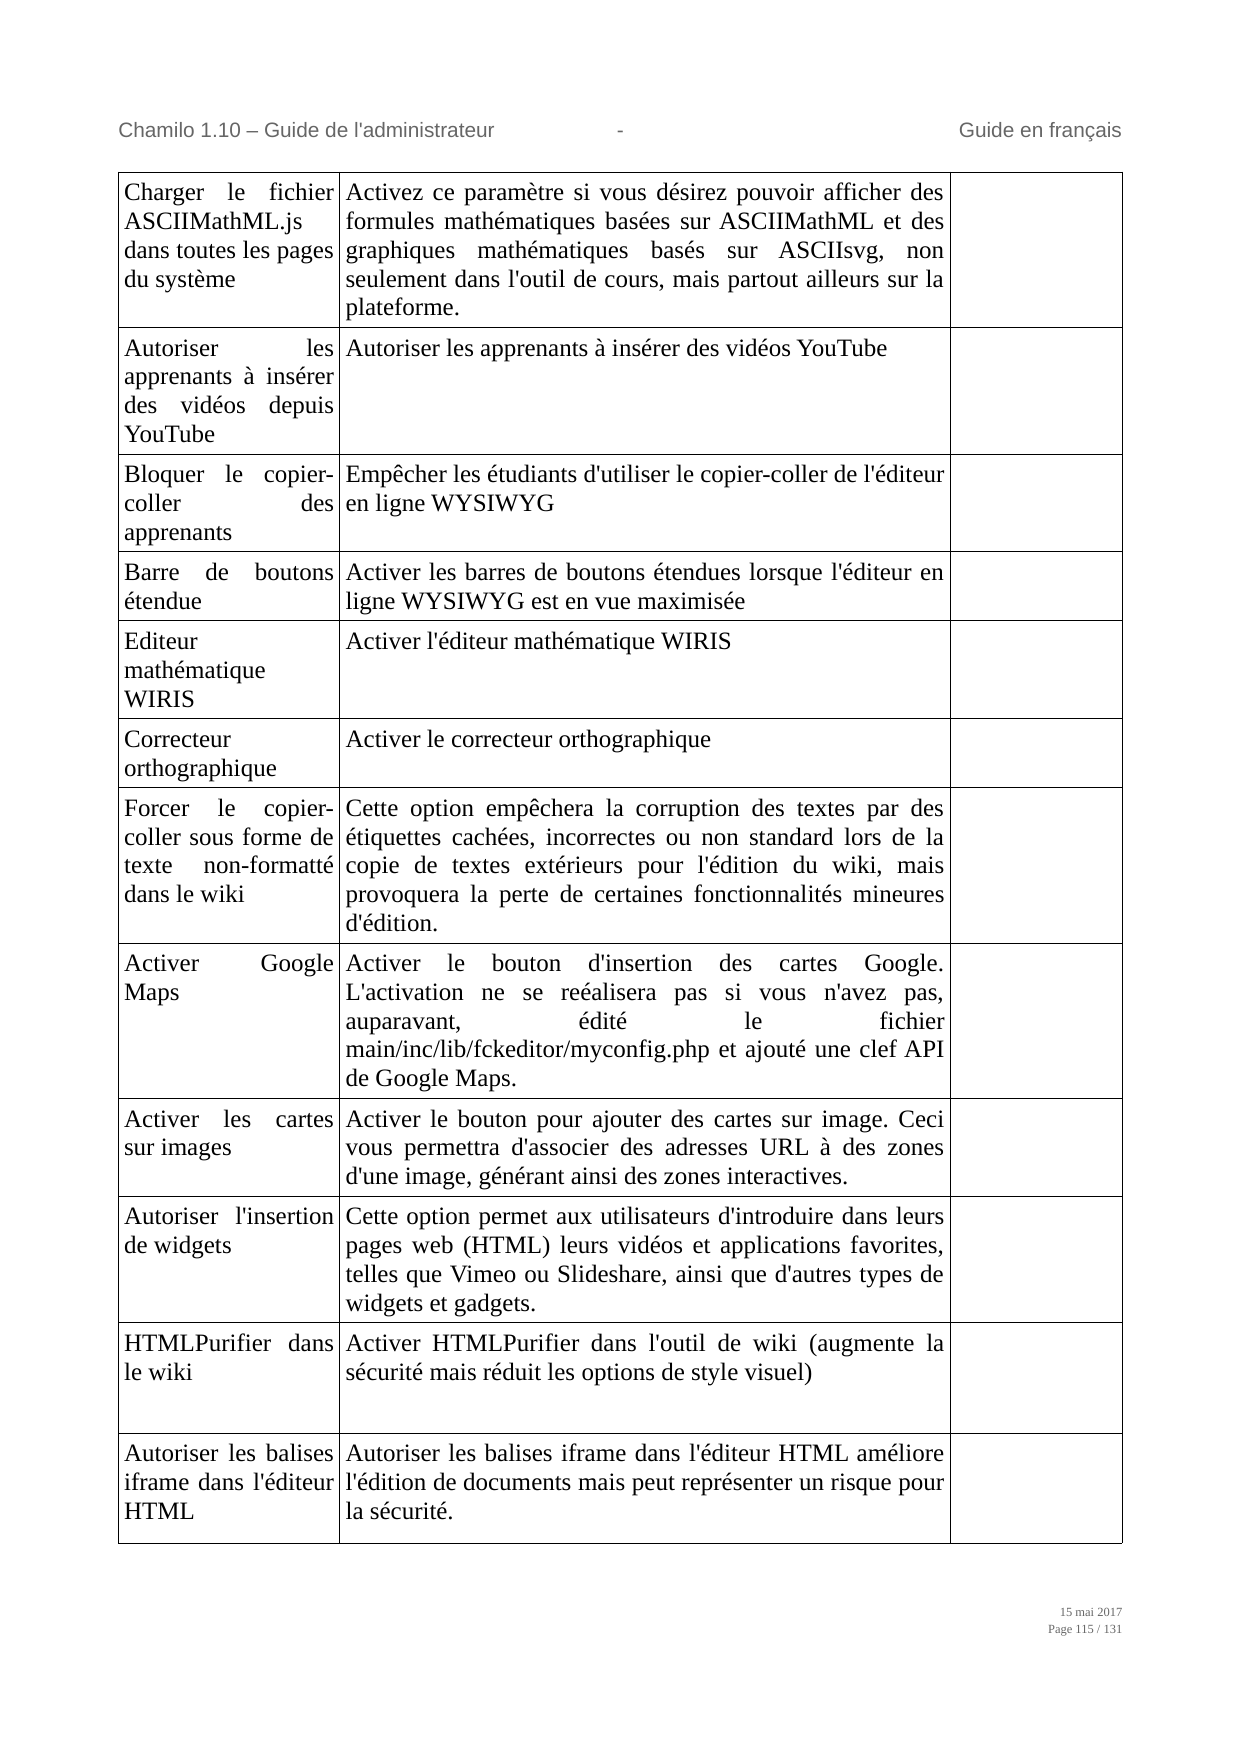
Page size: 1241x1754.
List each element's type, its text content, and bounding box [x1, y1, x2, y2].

table_cell Activer les cartes sur images [119, 1099, 339, 1196]
table_cell [951, 1099, 1122, 1196]
table_cell Cette option empêchera la corruption des textes par des étiquettes cachées, incorrectes ou non standard lors de la copie de textes extérieurs pour l'édition du wiki, mais provoquera la perte de certaines fonctionnalités mineures d'édition. [340, 788, 950, 942]
table_cell [951, 455, 1122, 551]
table_cell Autoriser les apprenants à insérer des vidéos YouTube [340, 328, 950, 453]
table_cell HTMLPurifier dans le wiki [119, 1323, 339, 1432]
table_cell [951, 719, 1122, 787]
table_cell [951, 328, 1122, 453]
table_cell [951, 1323, 1122, 1432]
table_cell Activez ce paramètre si vous désirez pouvoir afficher des formules mathématiques basées sur ASCIIMathML et des graphiques mathématiques basés sur ASCIIsvg, non seulement dans l'outil de cours, mais partout ailleurs sur la plateforme. [340, 173, 950, 327]
table_cell [951, 944, 1122, 1098]
table_cell Activer HTMLPurifier dans l'outil de wiki (augmente la sécurité mais réduit les options de style visuel) [340, 1323, 950, 1432]
table_cell [951, 173, 1122, 327]
table_cell Empêcher les étudiants d'utiliser le copier-coller de l'éditeur en ligne WYSIWYG [340, 455, 950, 551]
table_cell Activer Google Maps [119, 944, 339, 1098]
table_cell Forcer le copier-coller sous forme de texte non-formatté dans le wiki [119, 788, 339, 942]
table_cell Editeur mathématique WIRIS [119, 621, 339, 718]
table_cell Bloquer le copier-coller des apprenants [119, 455, 339, 551]
table_cell [951, 788, 1122, 942]
table_cell [951, 621, 1122, 718]
table_cell Charger le fichier ASCIIMathML.js dans toutes les pages du système [119, 173, 339, 327]
table_cell Autoriser les balises iframe dans l'éditeur HTML [119, 1434, 339, 1543]
table_cell Activer le correcteur orthographique [340, 719, 950, 787]
table_cell Activer le bouton d'insertion des cartes Google. L'activation ne se reéalisera pas si vous n'avez pas, auparavant, édité le fichier main/inc/lib/fckeditor/myconfig.php et ajouté une clef API de Google Maps. [340, 944, 950, 1098]
table_cell Activer l'éditeur mathématique WIRIS [340, 621, 950, 718]
table_cell [951, 1434, 1122, 1543]
table_cell Cette option permet aux utilisateurs d'introduire dans leurs pages web (HTML) leurs vidéos et applications favorites, telles que Vimeo ou Slideshare, ainsi que d'autres types de widgets et gadgets. [340, 1197, 950, 1322]
table_cell Barre de boutons étendue [119, 552, 339, 620]
table_cell Correcteur orthographique [119, 719, 339, 787]
table_cell Activer les barres de boutons étendues lorsque l'éditeur en ligne WYSIWYG est en vue maximisée [340, 552, 950, 620]
table_cell [951, 1197, 1122, 1322]
table_cell Autoriser les balises iframe dans l'éditeur HTML améliore l'édition de documents mais peut représenter un risque pour la sécurité. [340, 1434, 950, 1543]
table_cell [951, 552, 1122, 620]
table_cell Autoriser l'insertion de widgets [119, 1197, 339, 1322]
table_cell Autoriser les apprenants à insérer des vidéos depuis YouTube [119, 328, 339, 453]
table_cell Activer le bouton pour ajouter des cartes sur image. Ceci vous permettra d'associer des adresses URL à des zones d'une image, générant ainsi des zones interactives. [340, 1099, 950, 1196]
